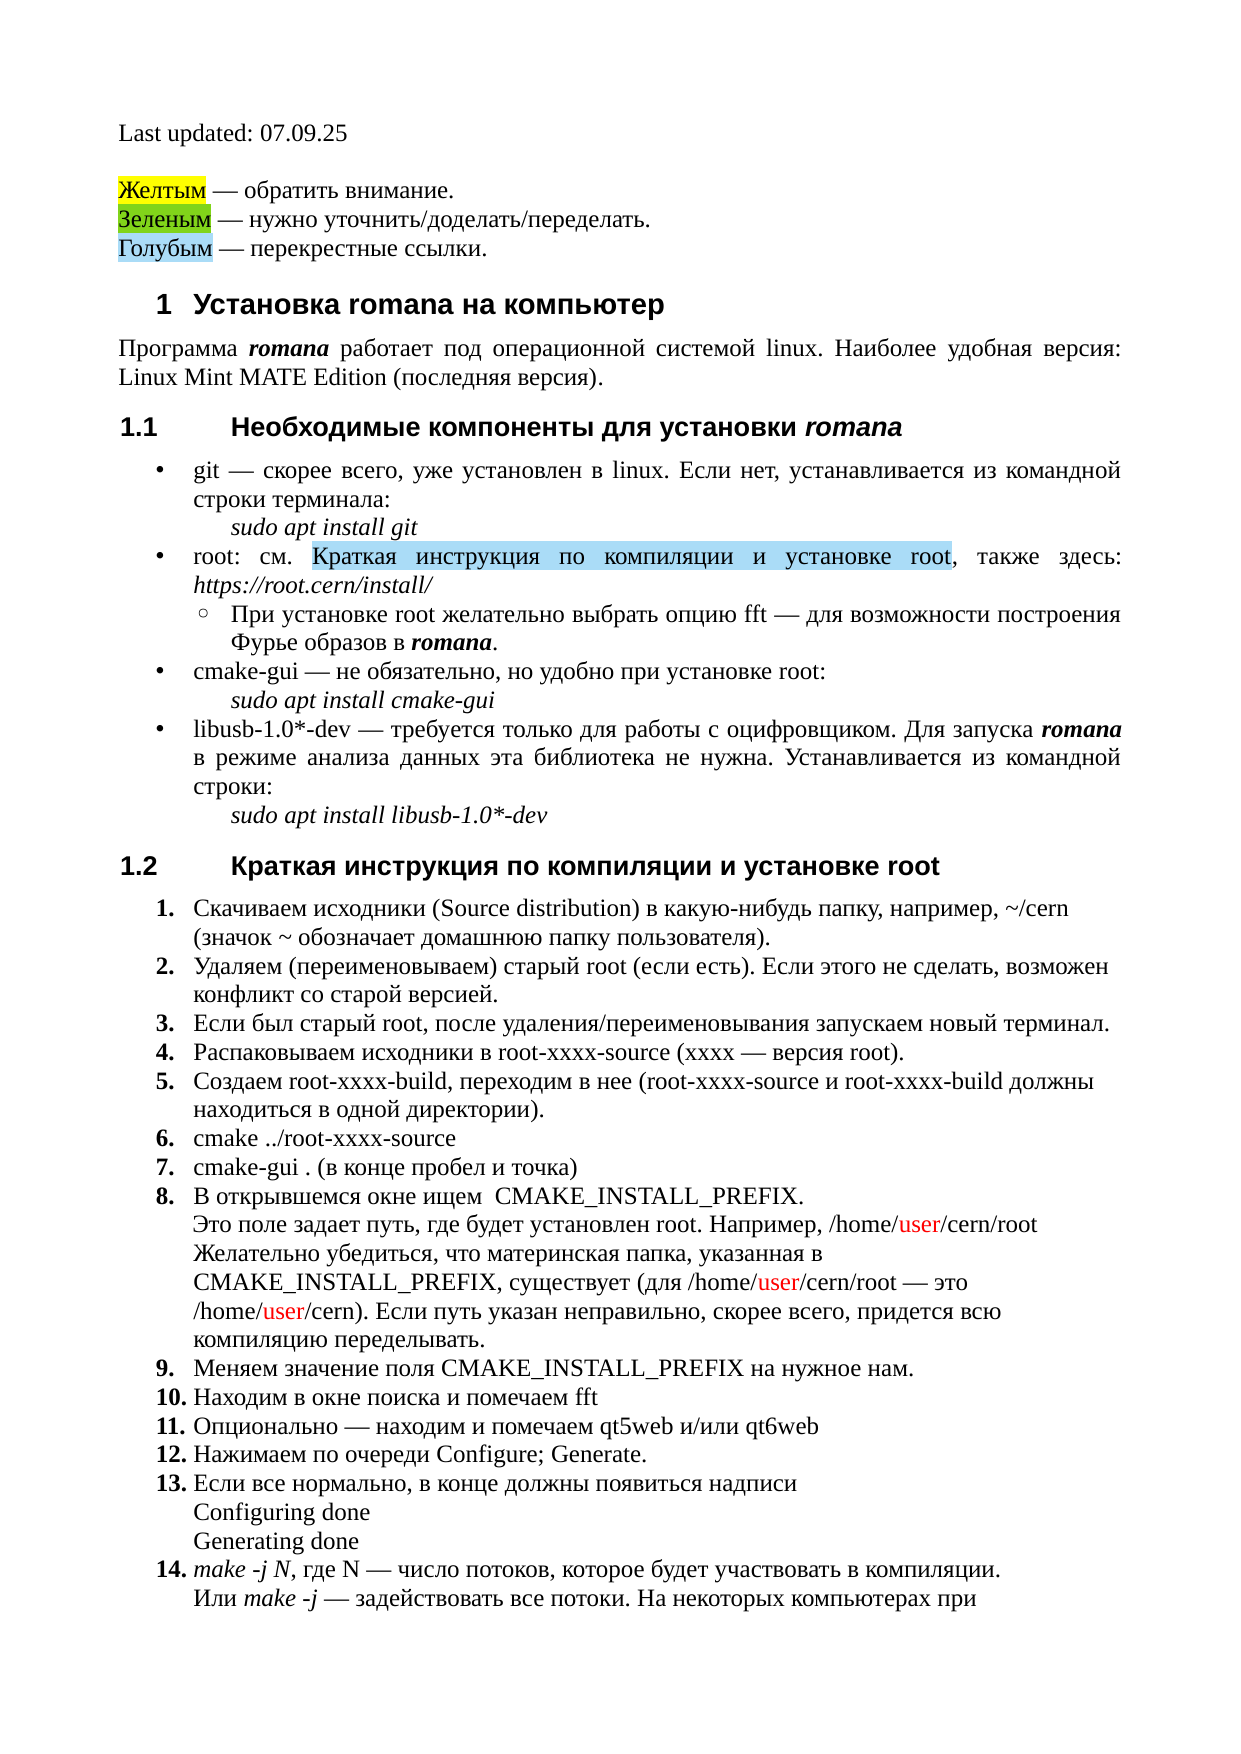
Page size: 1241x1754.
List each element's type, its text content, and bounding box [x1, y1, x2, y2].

text Программа romana работает под операционной системой linux. Наиболее удобная версия: Linux Mint MATE Edition (последняя версия). [118, 333, 1122, 390]
list В открывшемся окне ищем CMAKE_INSTALL_PREFIX. [156, 1181, 1122, 1209]
subtitle Краткая инструкция по компиляции и установке root [120, 849, 1122, 881]
list cmake ../root-xxxx-source [156, 1123, 1122, 1152]
list Распаковываем исходники в root-xxxx-source (xxxx — версия root). [156, 1037, 1122, 1066]
subtitle Необходимые компоненты для установки romana [120, 411, 1122, 442]
list sudo apt install cmake-gui [193, 685, 1122, 714]
text Last updated: 07.09.25 [118, 118, 1122, 147]
list sudo apt install libusb-1.0*-dev [193, 800, 1122, 829]
list Generating done [156, 1526, 1122, 1554]
list libusb-1.0*-dev — требуется только для работы с оцифровщиком. Для запуска romana в режиме анализа данных эта библиотека не нужна. Устанавливается из командной строки: [156, 714, 1122, 800]
list Опционально — находим и помечаем qt5web и/или qt6web [156, 1411, 1122, 1439]
list Скачиваем исходники (Source distribution) в какую-нибудь папку, например, ~/cern (значок ~ обозначает домашнюю папку пользователя). [156, 893, 1122, 951]
list Или make -j — задействовать все потоки. На некоторых компьютерах при [156, 1583, 1122, 1612]
list При установке root желательно выбрать опцию fft — для возможности построения Фурье образов в romana. [193, 599, 1122, 656]
subtitle Установка romana на компьютер [156, 287, 1122, 320]
list cmake-gui — не обязательно, но удобно при установке root: [156, 656, 1122, 685]
text Желтым — обратить внимание. [118, 176, 1122, 204]
text Это поле задает путь, где будет установлен root. Например, /home/user/cern/root [118, 1209, 1122, 1238]
list Меняем значение поля CMAKE_INSTALL_PREFIX на нужное нам. [156, 1353, 1122, 1382]
list Если все нормально, в конце должны появиться надписи [156, 1468, 1122, 1497]
list Желательно убедиться, что материнская папка, указанная в CMAKE_INSTALL_PREFIX, существует (для /home/user/cern/root — это /home/user/cern). Если путь указан неправильно, скорее всего, придется всю компиляцию переделывать. [156, 1238, 1122, 1353]
list make -j N, где N — число потоков, которое будет участвовать в компиляции. [156, 1554, 1122, 1583]
list git — скорее всего, уже установлен в linux. Если нет, устанавливается из командной строки терминала: [156, 455, 1122, 512]
list cmake-gui . (в конце пробел и точка) [156, 1152, 1122, 1181]
list Находим в окне поиска и помечаем fft [156, 1382, 1122, 1411]
list Создаем root-xxxx-build, переходим в нее (root-xxxx-source и root-xxxx-build должны находиться в одной директории). [156, 1066, 1122, 1123]
list Нажимаем по очереди Configure; Generate. [156, 1439, 1122, 1468]
list sudo apt install git [193, 512, 1122, 541]
list Configuring done [156, 1497, 1122, 1526]
list Если был старый root, после удаления/переименовывания запускаем новый терминал. [156, 1008, 1122, 1037]
list root: см. Краткая инструкция по компиляции и установке root, также здесь: https://root.cern/install/ [156, 541, 1122, 599]
text Голубым — перекрестные ссылки. [118, 233, 1122, 262]
text Зеленым — нужно уточнить/доделать/переделать. [118, 204, 1122, 233]
list Удаляем (переименовываем) старый root (если есть). Если этого не сделать, возможен конфликт со старой версией. [156, 951, 1122, 1008]
